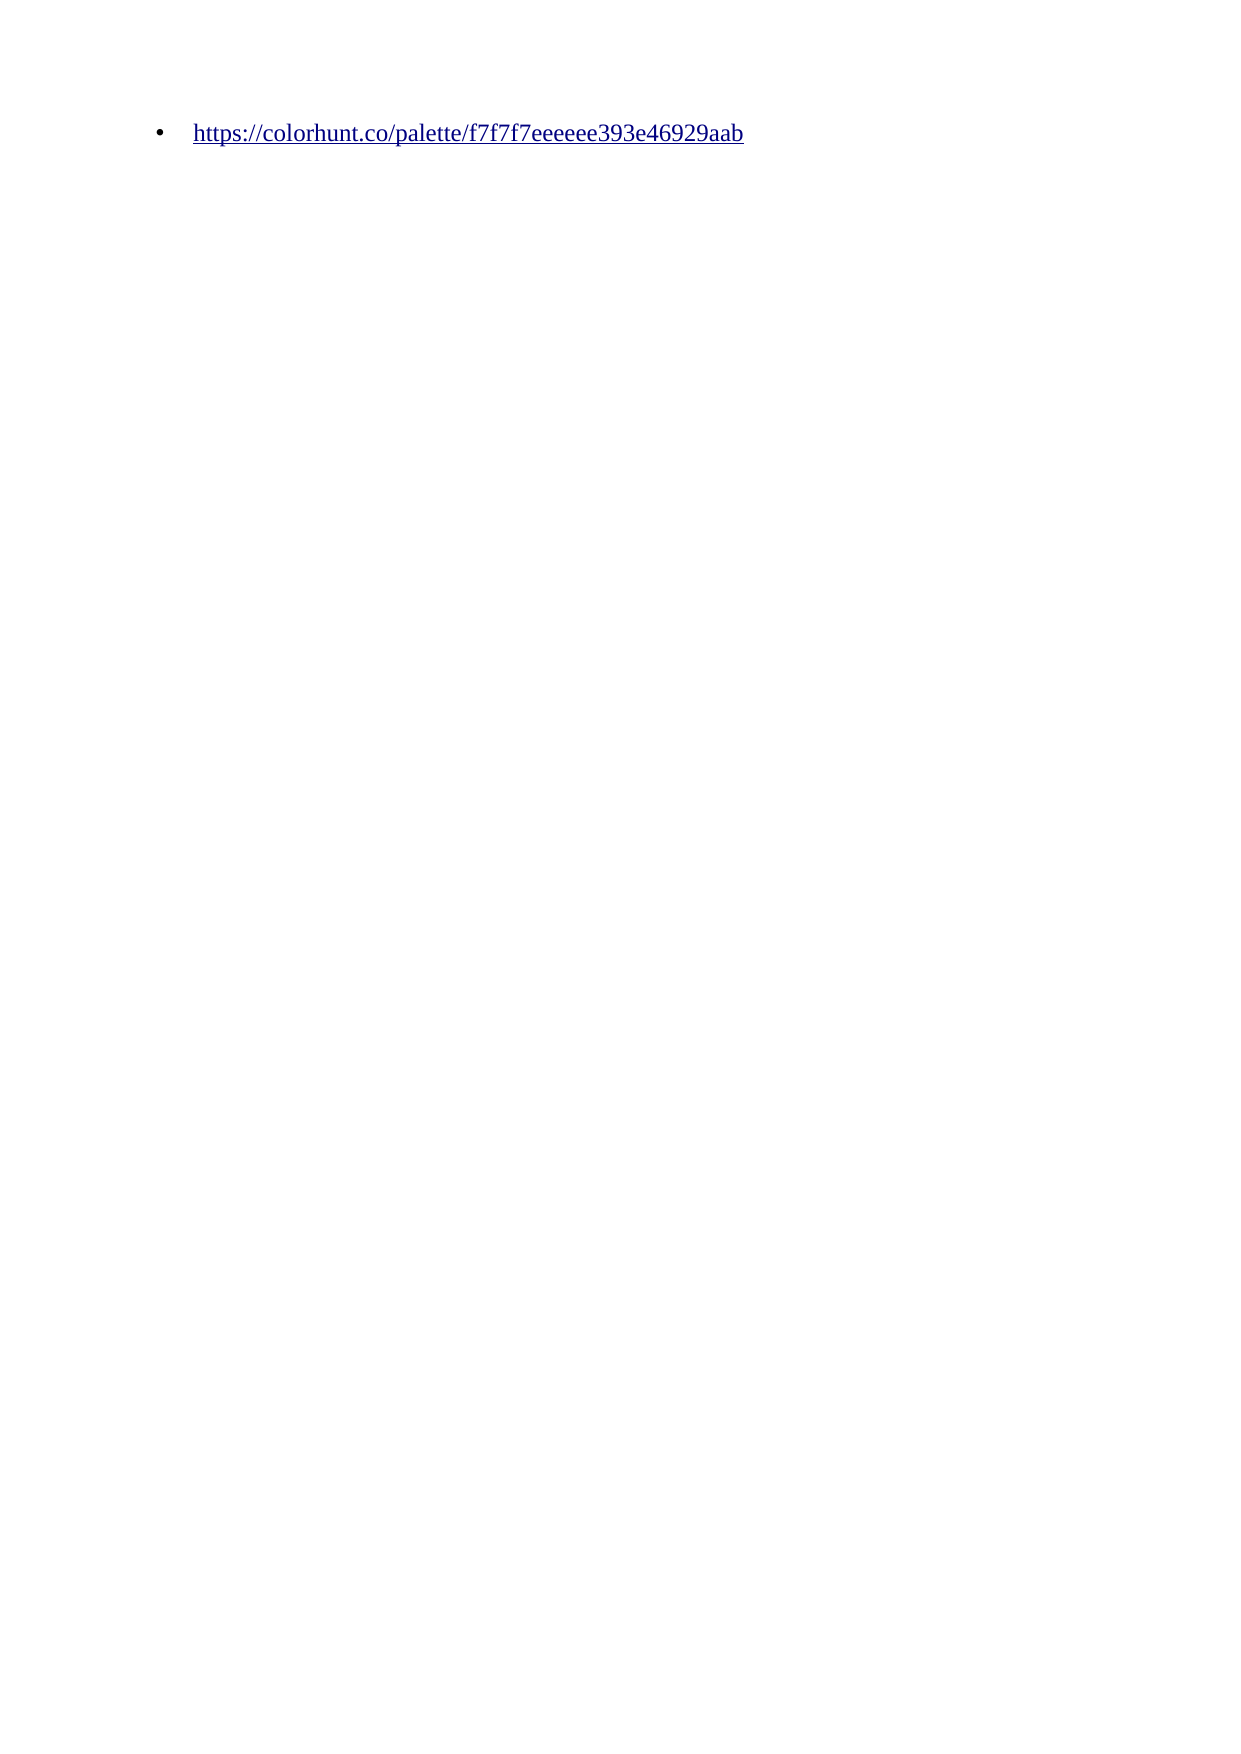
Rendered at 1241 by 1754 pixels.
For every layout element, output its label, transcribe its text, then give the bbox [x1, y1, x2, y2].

list https://colorhunt.co/palette/f7f7f7eeeeee393e46929aab [156, 118, 1122, 147]
